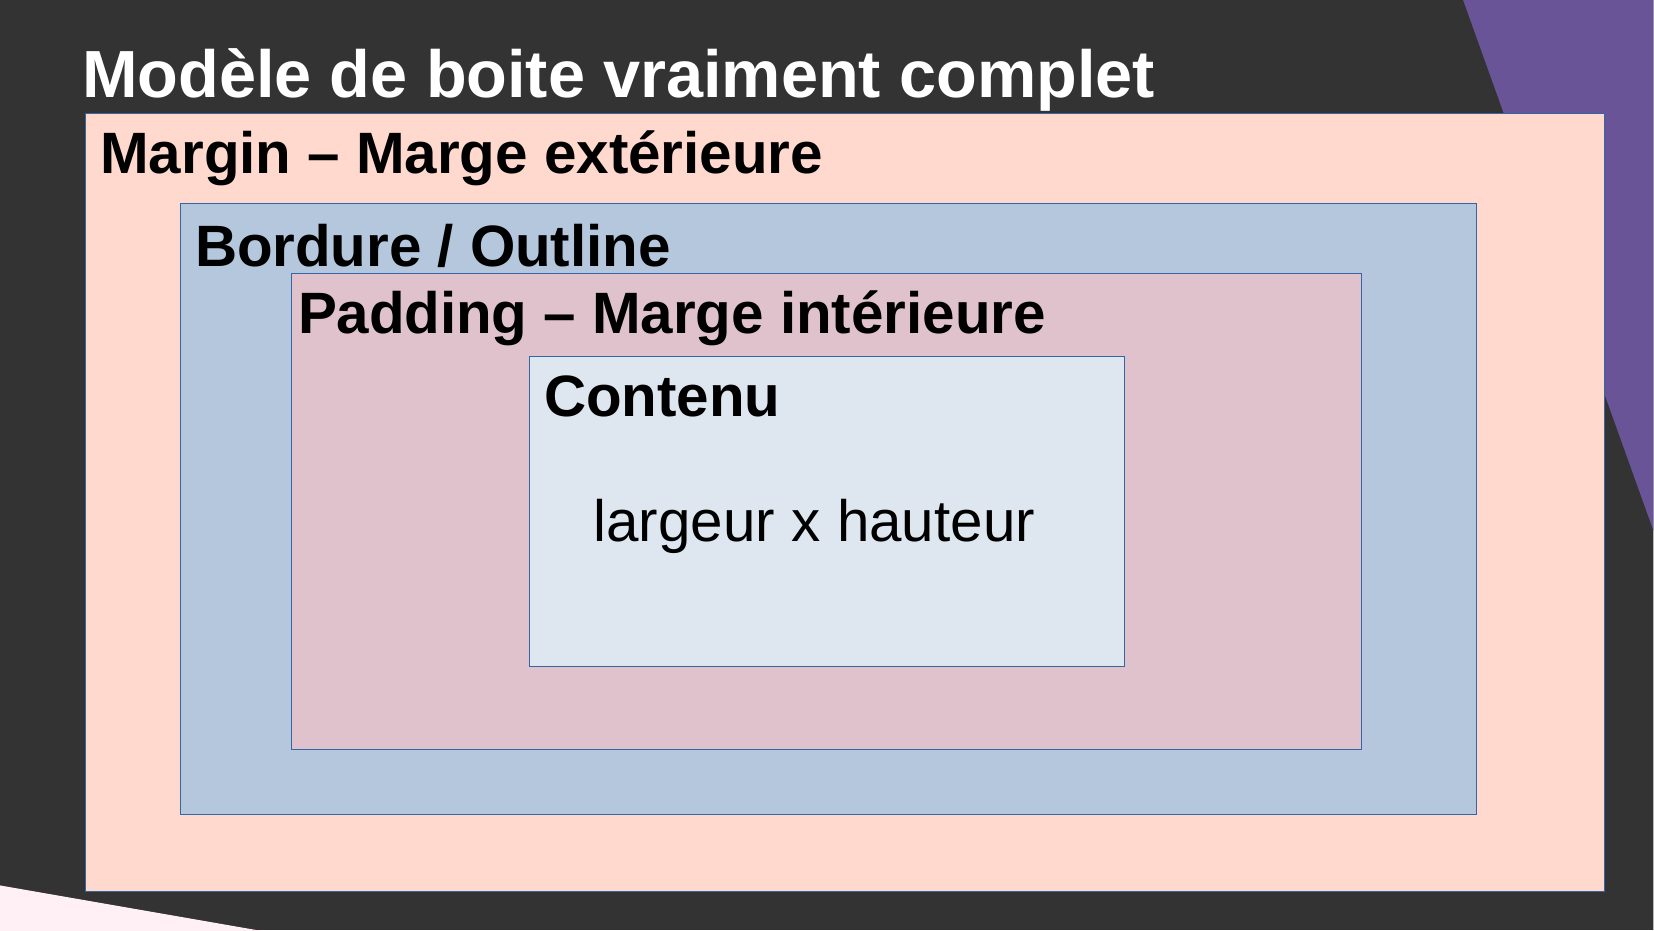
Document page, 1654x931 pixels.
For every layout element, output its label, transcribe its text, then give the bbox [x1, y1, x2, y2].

title Modèle de boite vraiment complet [82, 37, 1571, 112]
text_box [85, 0, 1654, 892]
text_box Bordure / Outline [180, 205, 1173, 286]
text_box Margin – Marge extérieure [85, 113, 1079, 194]
text_box largeur x hauteur [578, 481, 1075, 562]
text_box Contenu [529, 356, 1512, 437]
text_box [0, 885, 262, 931]
text_box Padding – Marge intérieure [283, 273, 1276, 354]
